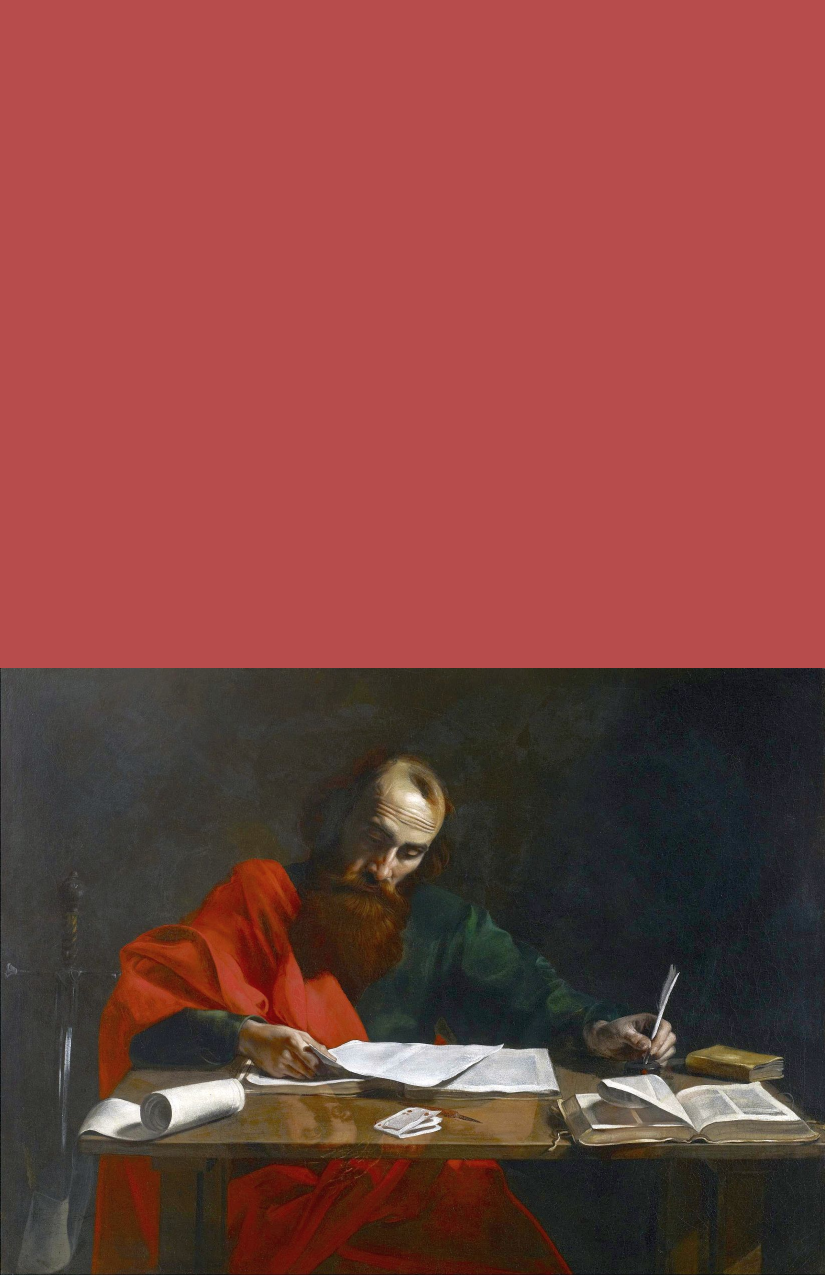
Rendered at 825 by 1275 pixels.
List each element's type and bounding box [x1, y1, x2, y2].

picture [0, 668, 825, 1275]
